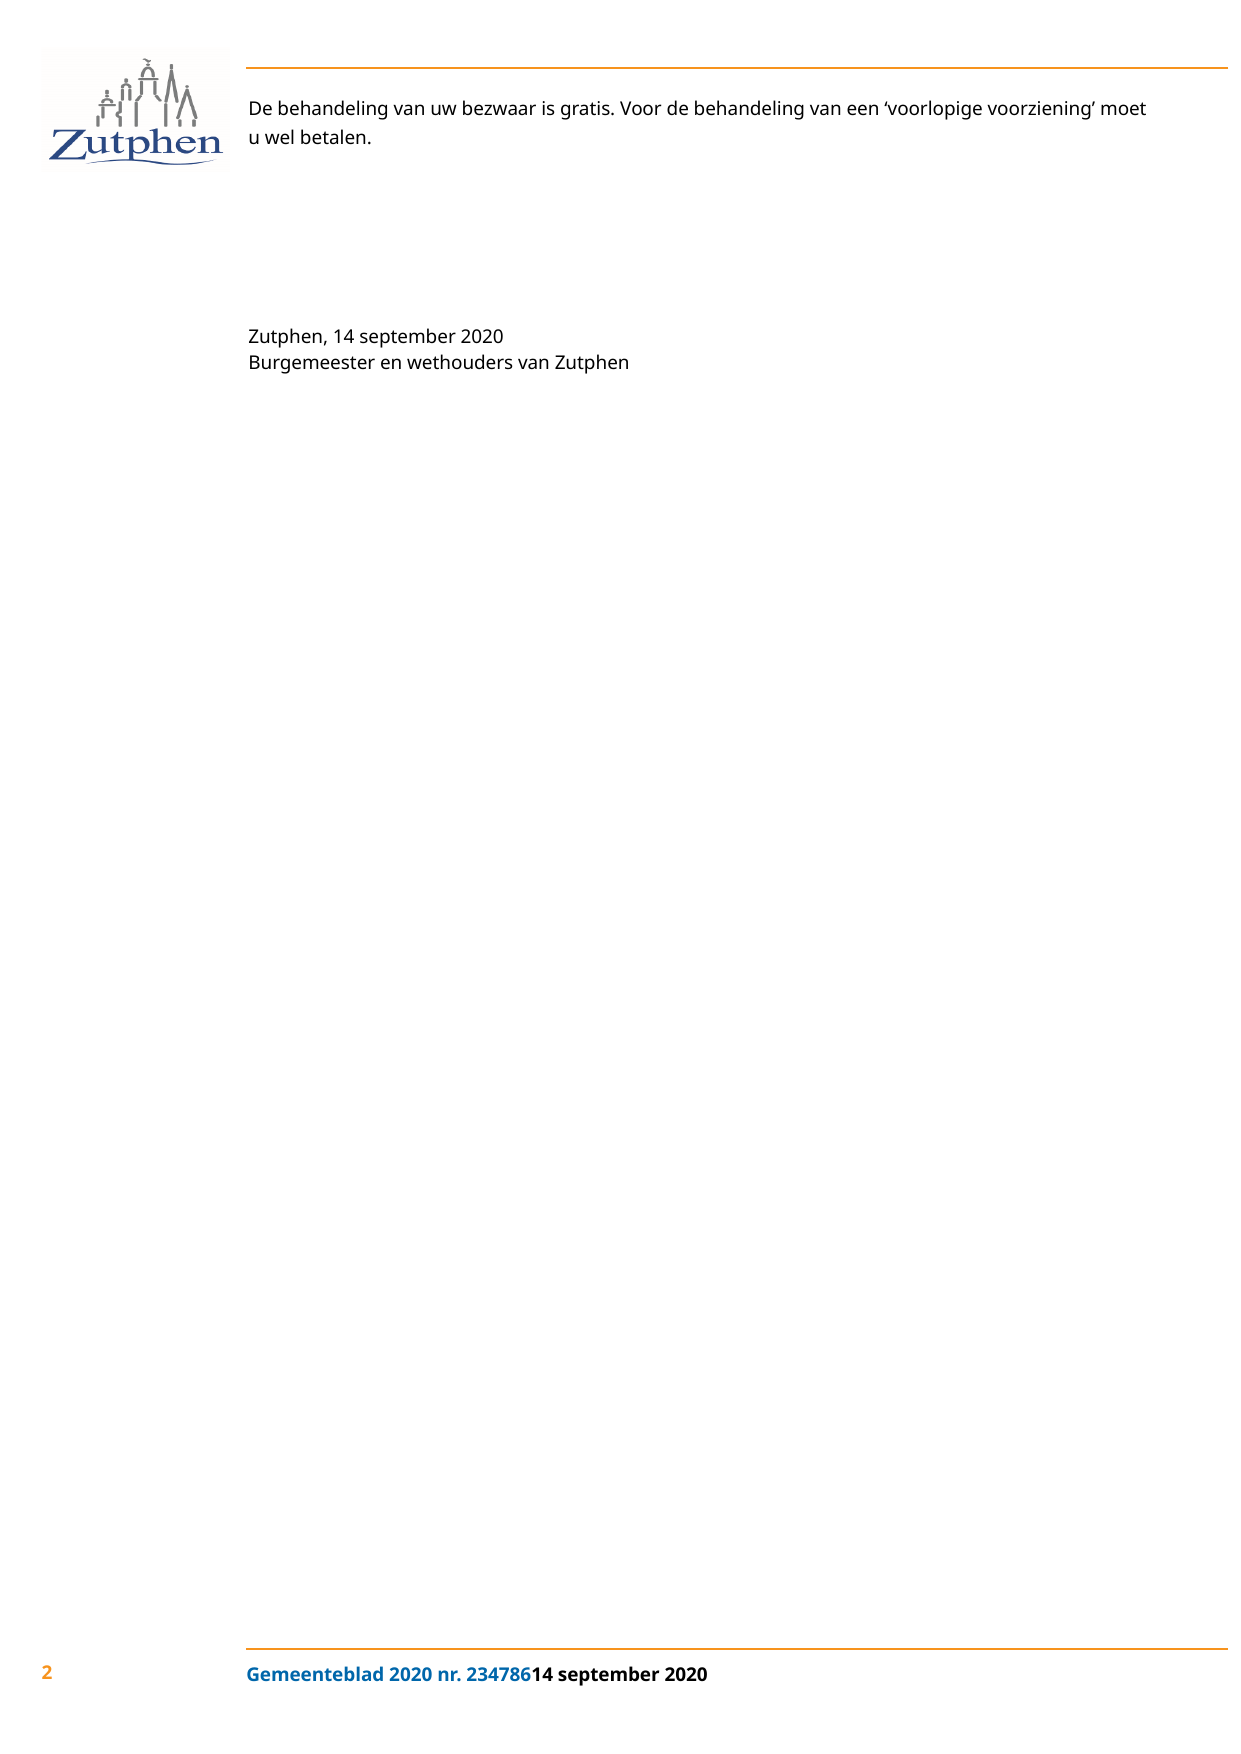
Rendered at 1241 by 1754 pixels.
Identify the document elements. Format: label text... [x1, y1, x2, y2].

text Zutphen, 14 september 2020 [248, 323, 1152, 349]
picture [41, 47, 231, 172]
text Burgemeester en wethouders van Zutphen [248, 349, 1152, 375]
text De behandeling van uw bezwaar is gratis. Voor de behandeling van een ‘voorlopige voorziening’ moet u wel betalen. [248, 95, 1152, 150]
